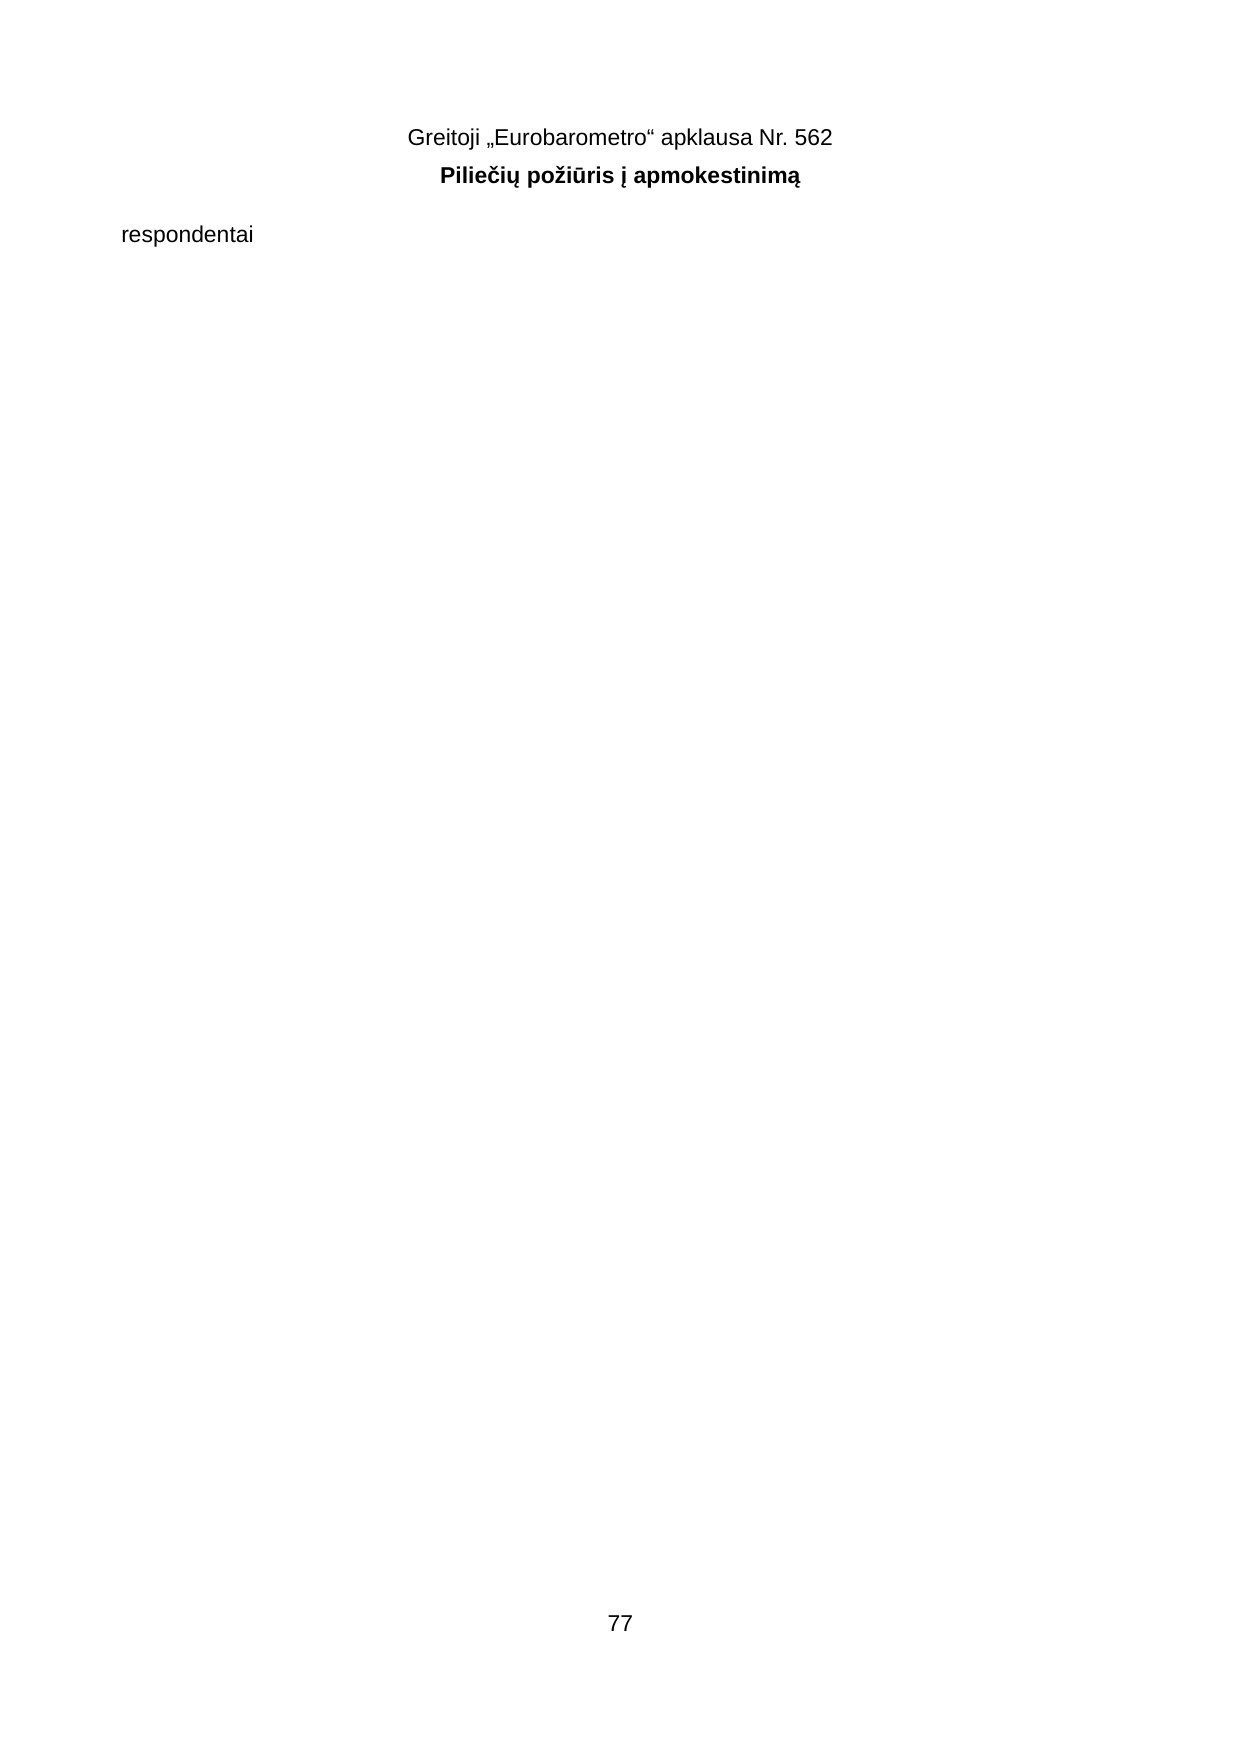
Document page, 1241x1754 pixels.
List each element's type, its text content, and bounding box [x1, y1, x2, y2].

table_cell respondentai [118, 218, 1122, 250]
